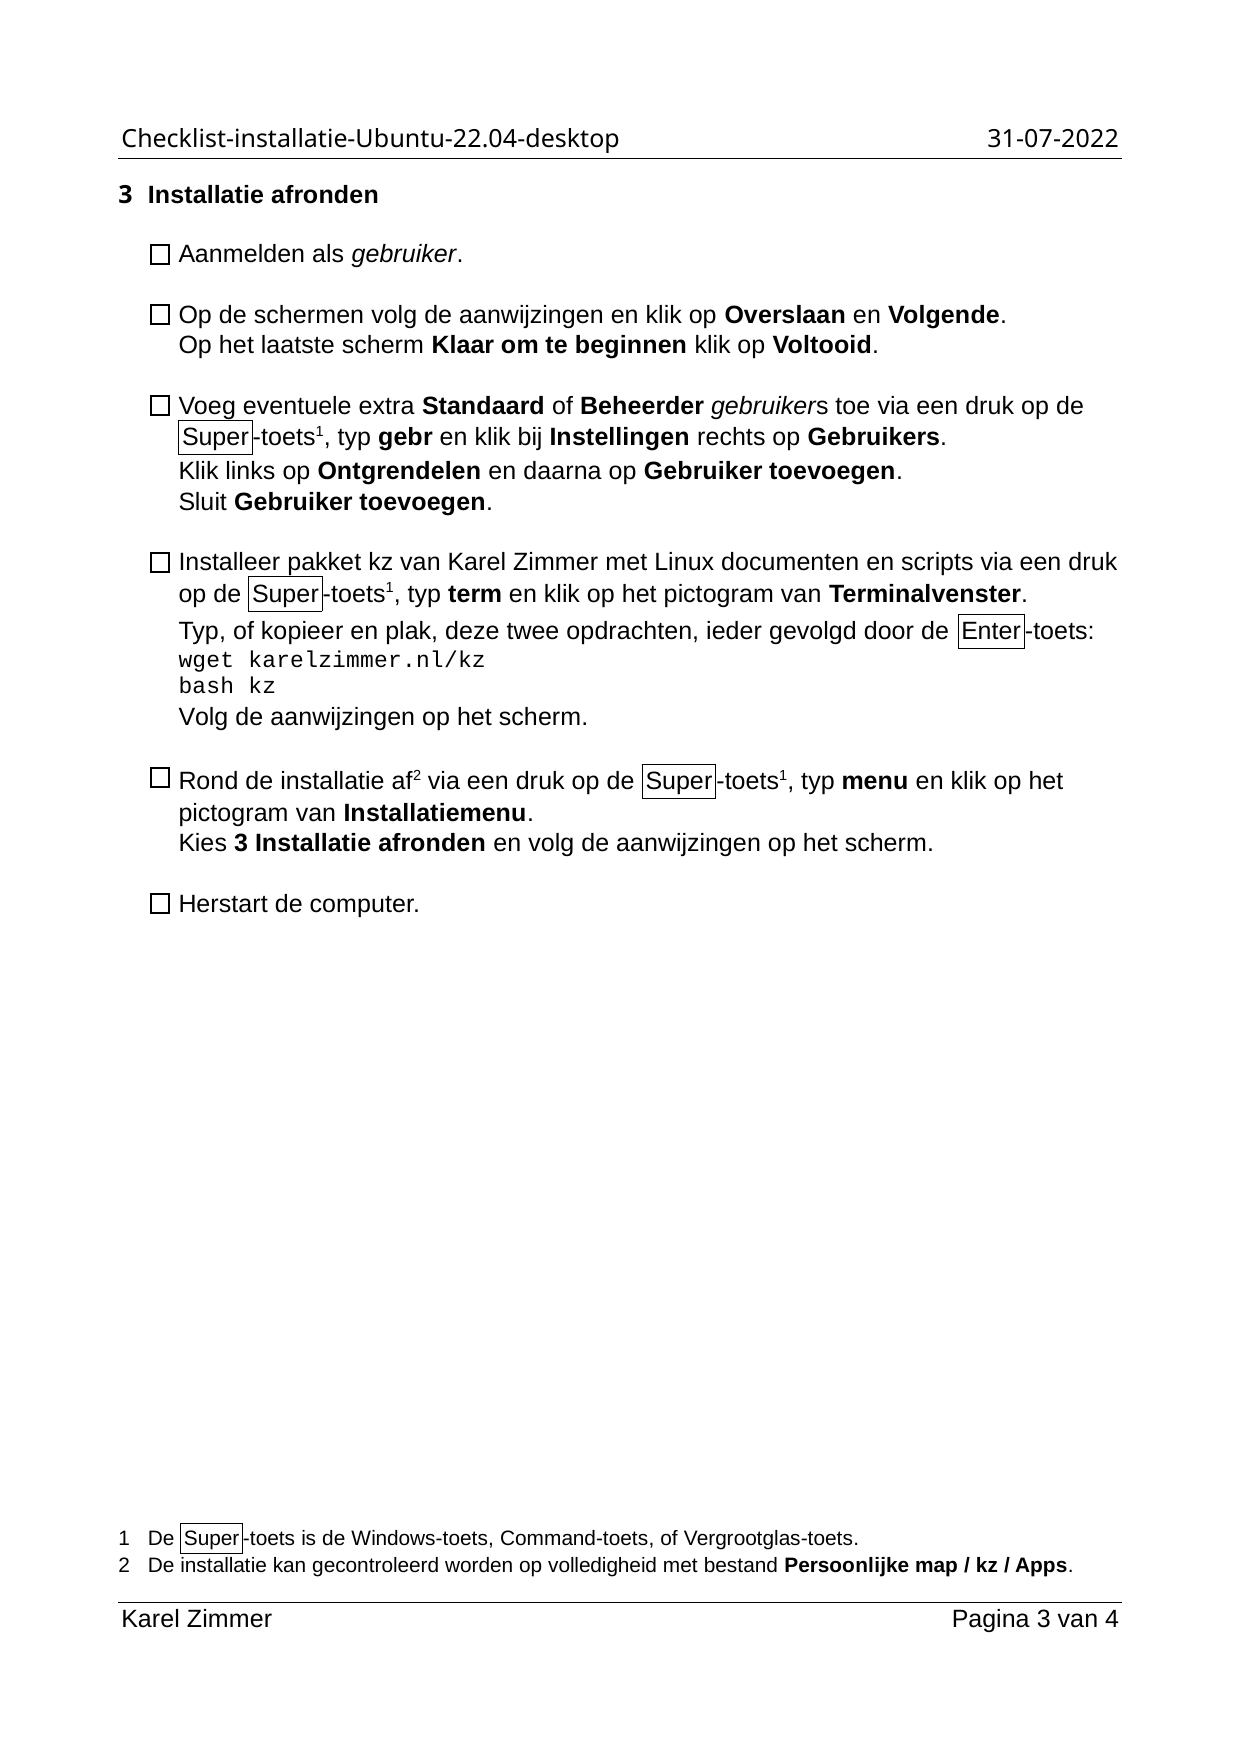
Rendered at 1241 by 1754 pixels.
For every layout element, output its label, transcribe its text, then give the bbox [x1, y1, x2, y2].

table_cell [177, 269, 1121, 300]
table_cell Klik links op Ontgrendelen en daarna op Gebruiker toevoegen. [177, 456, 1121, 486]
table_cell [141, 486, 177, 517]
table_cell [177, 858, 1121, 888]
table_cell Sluit Gebruiker toevoegen. [177, 486, 1121, 517]
table_cell Volg de aanwijzingen op het scherm. [177, 702, 1121, 732]
table_cell Op de schermen volg de aanwijzingen en klik op Overslaan en Volgende. [177, 300, 1121, 330]
table_cell [141, 517, 177, 547]
table_cell [141, 828, 177, 858]
table_cell Installeer pakket kz van Karel Zimmer met Linux documenten en scripts via een druk op de Super-toets1, typ term en klik op het pictogram van Terminalvenster. [177, 547, 1121, 612]
table_header Aanmelden als gebruiker. [177, 239, 1121, 269]
table_cell [141, 732, 177, 762]
table_cell [141, 330, 177, 360]
table_cell Typ, of kopieer en plak, deze twee opdrachten, ieder gevolgd door de Enter-toets: wget karelzimmer.nl/kz bash kz [177, 613, 1121, 702]
list Installatie afronden [118, 177, 1122, 211]
table_cell [141, 889, 177, 919]
table_cell Rond de installatie af via een druk op de Super-toets1, typ menu en klik op het pictogram van Installatiemenu. [177, 763, 1121, 828]
table_cell [177, 517, 1121, 547]
table_cell [177, 360, 1121, 391]
table_cell Voeg eventuele extra Standaard of Beheerder gebruikers toe via een druk op de Super-toets, typ gebr en klik bij Instellingen rechts op Gebruikers. [177, 391, 1121, 456]
table_cell [141, 360, 177, 391]
table_cell [141, 702, 177, 732]
table_cell [141, 300, 177, 330]
table_cell Op het laatste scherm Klaar om te beginnen klik op Voltooid. [177, 330, 1121, 360]
table_header [141, 239, 177, 269]
table_cell [141, 613, 177, 702]
table_cell [141, 858, 177, 888]
table_cell Kies 3 Installatie afronden en volg de aanwijzingen op het scherm. [177, 828, 1121, 858]
table_cell [141, 547, 177, 612]
table_cell [177, 732, 1121, 762]
table_cell [141, 391, 177, 456]
table_cell [141, 763, 177, 828]
table_cell [141, 456, 177, 486]
table_cell [141, 269, 177, 300]
table_cell Herstart de computer. [177, 889, 1121, 919]
